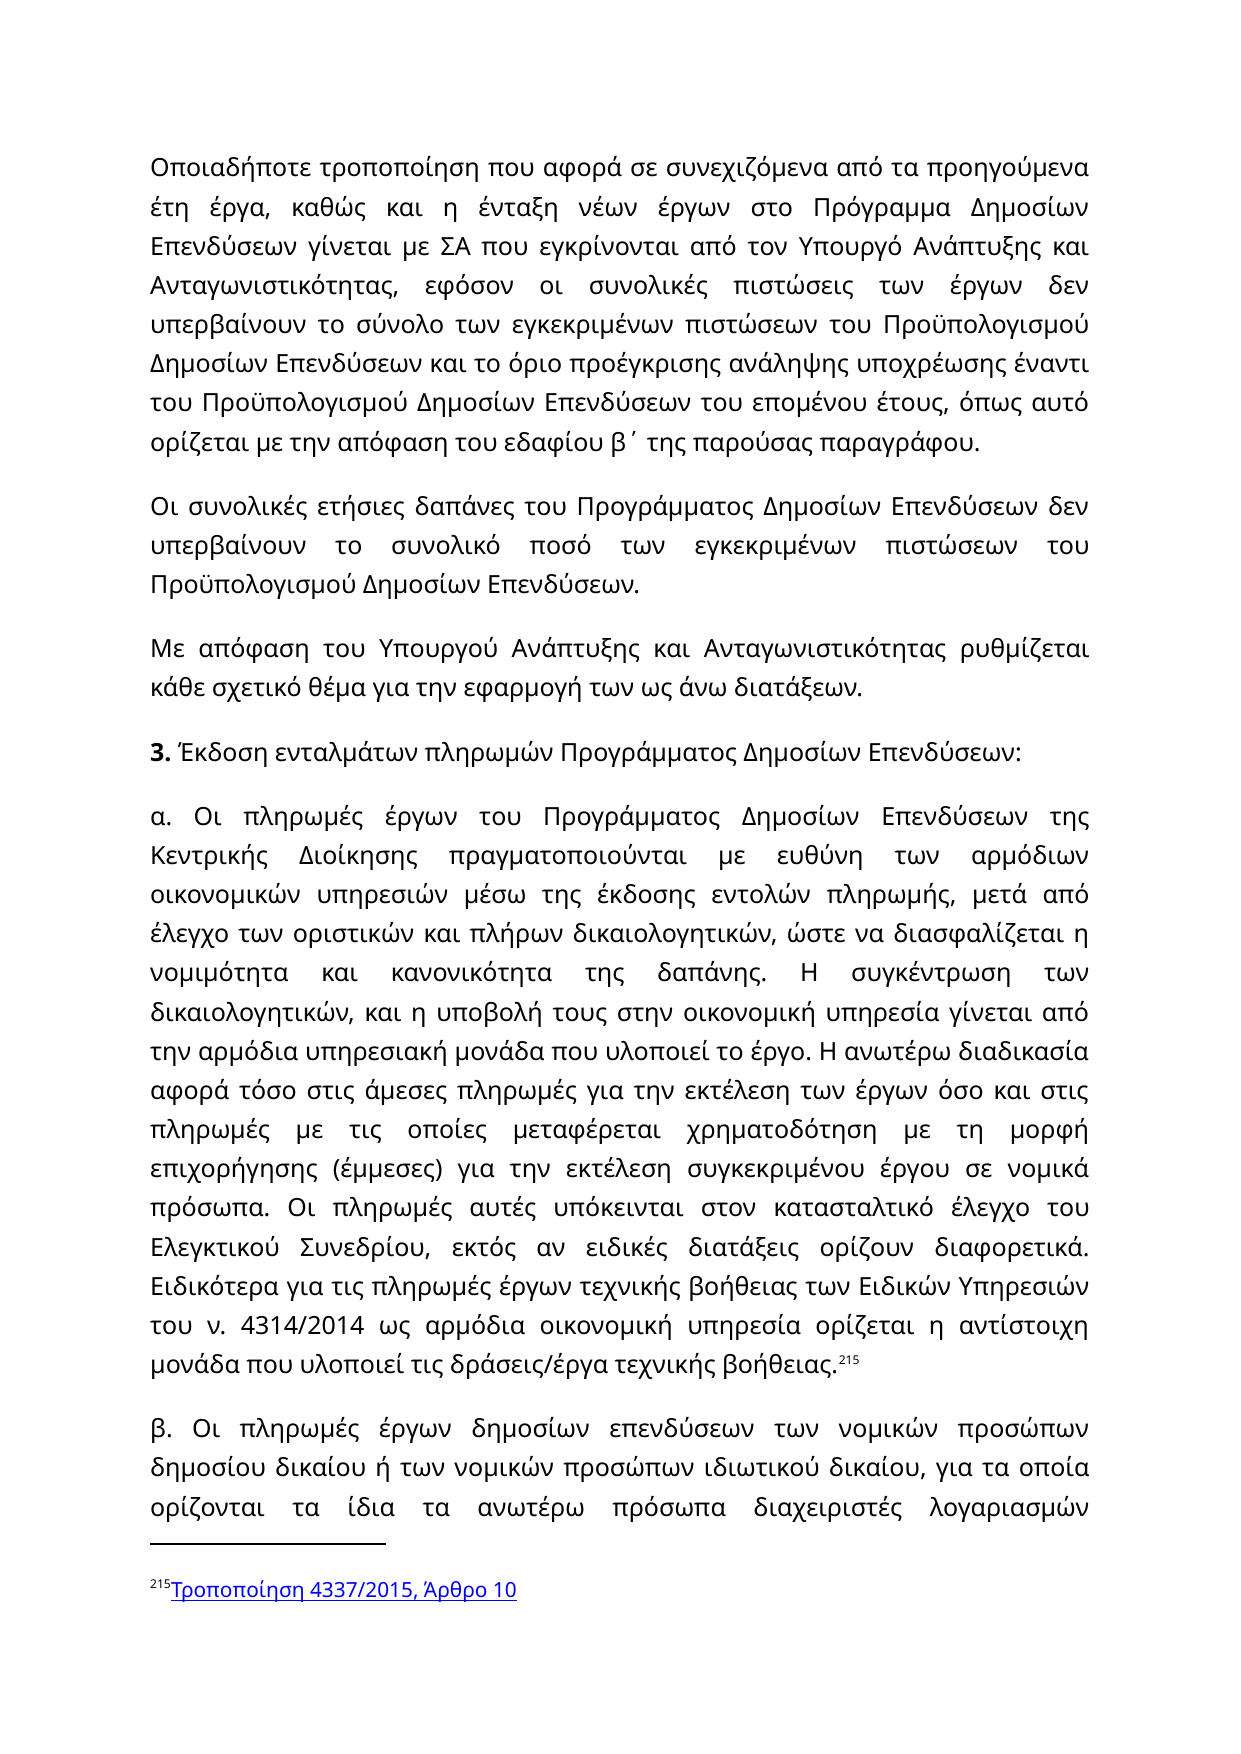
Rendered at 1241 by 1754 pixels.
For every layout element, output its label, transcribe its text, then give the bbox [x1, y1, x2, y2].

text Με απόφαση του Υπουργού Ανάπτυξης και Ανταγωνιστικότητας ρυθμίζεται κάθε σχετικό θέμα για την εφαρμογή των ως άνω διατάξεων. [150, 631, 1090, 704]
text β. Οι πληρωμές έργων δημοσίων επενδύσεων των νομικών προσώπων δημοσίου δικαίου ή των νομικών προσώπων ιδιωτικού δικαίου, για τα οποία ορίζονται τα ίδια τα ανωτέρω πρόσωπα διαχειριστές λογαριασμών [150, 1411, 1090, 1523]
text Οι συνολικές ετήσιες δαπάνες του Προγράμματος Δημοσίων Επενδύσεων δεν υπερβαίνουν το συνολικό ποσό των εγκεκριμένων πιστώσεων του Προϋπολογισμού Δημοσίων Επενδύσεων. [150, 488, 1090, 601]
text Οποιαδήποτε τροποποίηση που αφορά σε συνεχιζόμενα από τα προηγούμενα έτη έργα, καθώς και η ένταξη νέων έργων στο Πρόγραμμα Δημοσίων Επενδύσεων γίνεται με ΣΑ που εγκρίνονται από τον Υπουργό Ανάπτυξης και Ανταγωνιστικότητας, εφόσον οι συνολικές πιστώσεις των έργων δεν υπερβαίνουν το σύνολο των εγκεκριμένων πιστώσεων του Προϋπολογισμού Δημοσίων Επενδύσεων και το όριο προέγκρισης ανάληψης υποχρέωσης έναντι του Προϋπολογισμού Δημοσίων Επενδύσεων του επομένου έτους, όπως αυτό ορίζεται με την απόφαση του εδαφίου β΄ της παρούσας παραγράφου. [150, 150, 1090, 458]
text 3. Έκδοση ενταλμάτων πληρωμών Προγράμματος Δημοσίων Επενδύσεων: [150, 734, 1090, 768]
text Τροποποίηση 4337/2015, Άρθρο 10 [150, 1576, 1090, 1604]
text α. Οι πληρωμές έργων του Προγράμματος Δημοσίων Επενδύσεων της Κεντρικής Διοίκησης πραγματοποιούνται με ευθύνη των αρμόδιων οικονομικών υπηρεσιών μέσω της έκδοσης εντολών πληρωμής, μετά από έλεγχο των οριστικών και πλήρων δικαιολογητικών, ώστε να διασφαλίζεται η νομιμότητα και κανονικότητα της δαπάνης. Η συγκέντρωση των δικαιολογητικών, και η υποβολή τους στην οικονομική υπηρεσία γίνεται από την αρμόδια υπηρεσιακή μονάδα που υλοποιεί το έργο. Η ανωτέρω διαδικασία αφορά τόσο στις άμεσες πληρωμές για την εκτέλεση των έργων όσο και στις πληρωμές με τις οποίες μεταφέρεται χρηματοδότηση με τη μορφή επιχορήγησης (έμμεσες) για την εκτέλεση συγκεκριμένου έργου σε νομικά πρόσωπα. Οι πληρωμές αυτές υπόκεινται στον κατασταλτικό έλεγχο του Ελεγκτικού Συνεδρίου, εκτός αν ειδικές διατάξεις ορίζουν διαφορετικά. Ειδικότερα για τις πληρωμές έργων τεχνικής βοήθειας των Ειδικών Υπηρεσιών του ν. 4314/2014 ως αρμόδια οικονομική υπηρεσία ορίζεται η αντίστοιχη μονάδα που υλοποιεί τις δράσεις/έργα τεχνικής βοήθειας. [150, 798, 1090, 1381]
